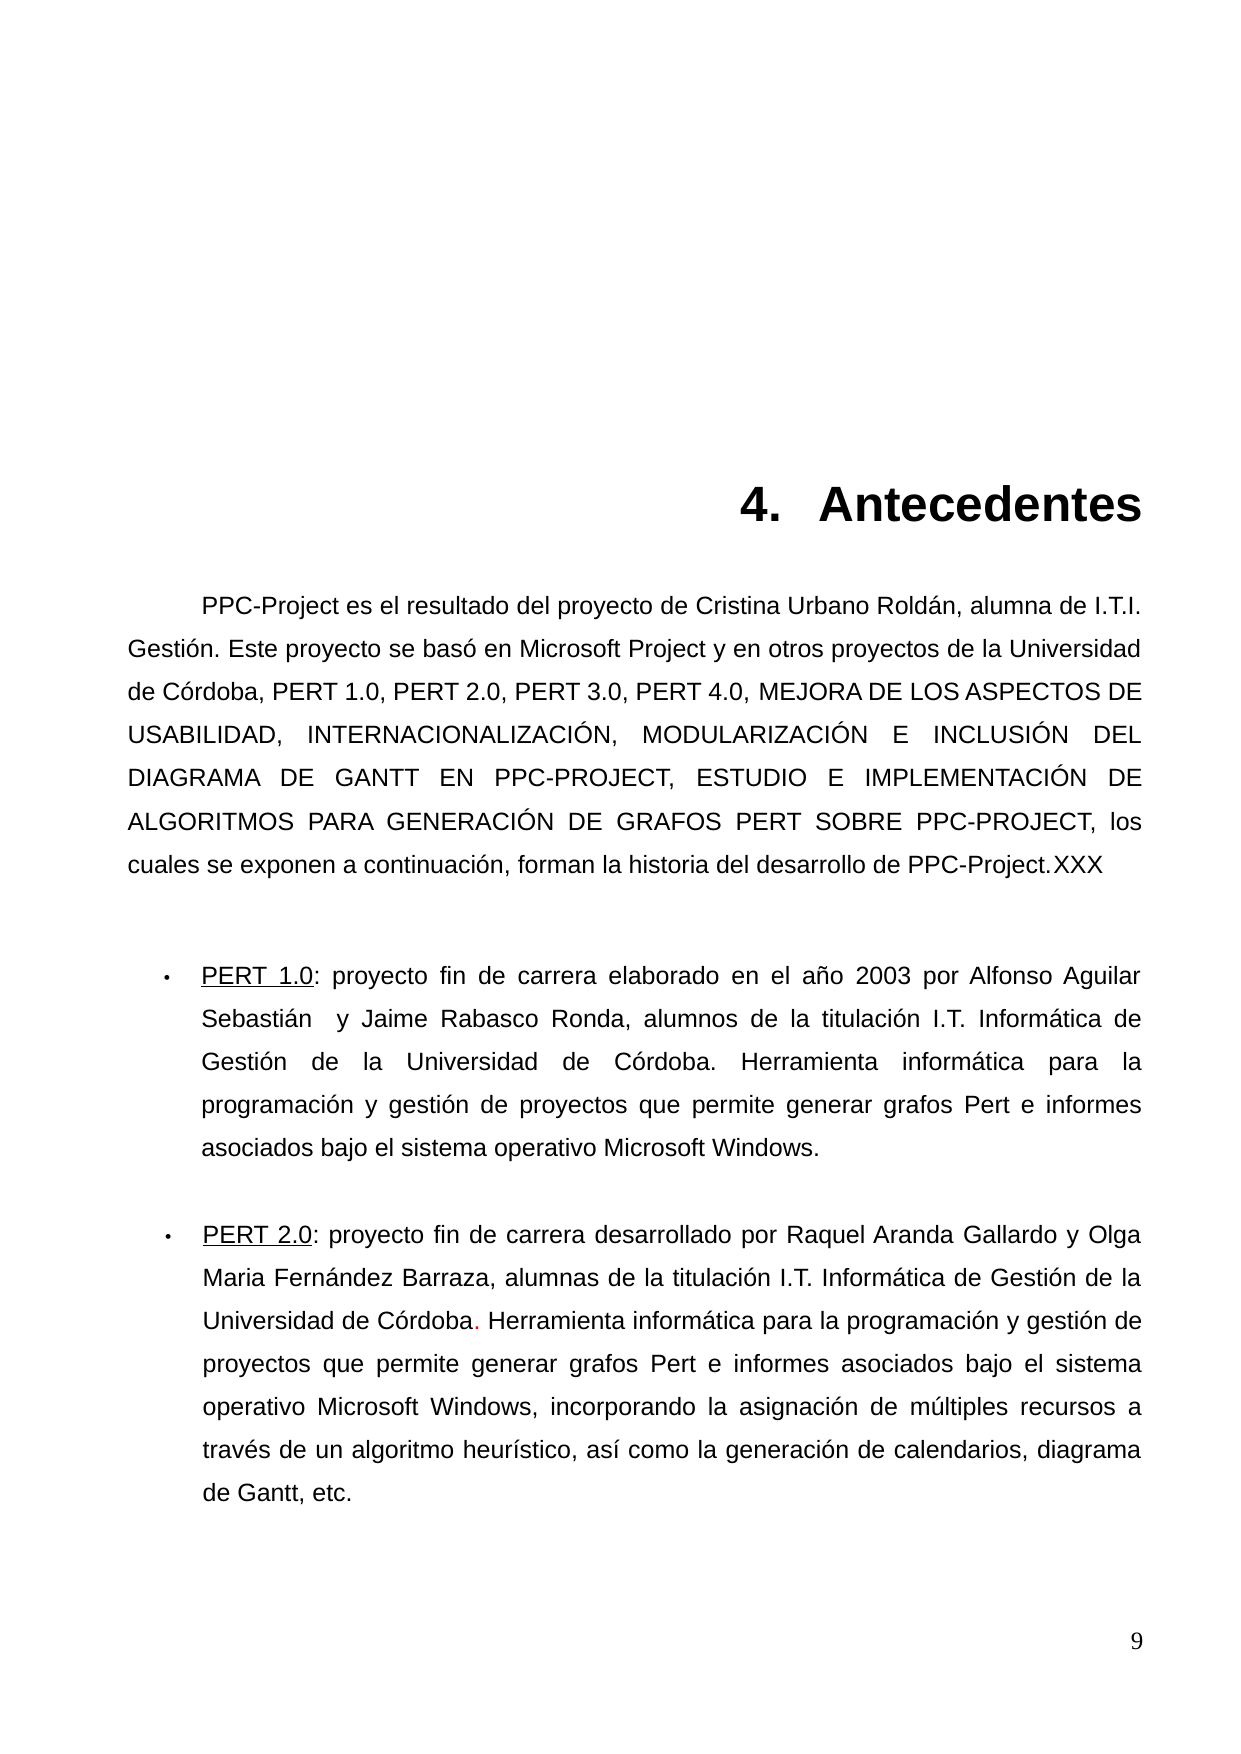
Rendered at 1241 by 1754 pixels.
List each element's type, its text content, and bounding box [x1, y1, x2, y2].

list PERT 2.0: proyecto fin de carrera desarrollado por Raquel Aranda Gallardo y Olga Maria Fernández Barraza, alumnas de la titulación I.T. Informática de Gestión de la Universidad de Córdoba. Herramienta informática para la programación y gestión de proyectos que permite generar grafos Pert e informes asociados bajo el sistema operativo Microsoft Windows, incorporando la asignación de múltiples recursos a través de un algoritmo heurístico, así como la generación de calendarios, diagrama de Gantt, etc. [165, 1220, 1143, 1507]
list PERT 1.0: proyecto fin de carrera elaborado en el año 2003 por Alfonso Aguilar Sebastián y Jaime Rabasco Ronda, alumnos de la titulación I.T. Informática de Gestión de la Universidad de Córdoba. Herramienta informática para la programación y gestión de proyectos que permite generar grafos Pert e informes asociados bajo el sistema operativo Microsoft Windows. [163, 961, 1143, 1162]
subtitle Antecedentes [127, 475, 1143, 532]
text PPC-Project es el resultado del proyecto de Cristina Urbano Roldán, alumna de I.T.I. Gestión. Este proyecto se basó en Microsoft Project y en otros proyectos de la Universidad de Córdoba, PERT 1.0, PERT 2.0, PERT 3.0, PERT 4.0, MEJORA DE LOS ASPECTOS DE USABILIDAD, INTERNACIONALIZACIÓN, MODULARIZACIÓN E INCLUSIÓN DEL DIAGRAMA DE GANTT EN PPC-PROJECT, ESTUDIO E IMPLEMENTACIÓN DE ALGORITMOS PARA GENERACIÓN DE GRAFOS PERT SOBRE PPC-PROJECT, los cuales se exponen a continuación, forman la historia del desarrollo de PPC-Project.XXX [127, 591, 1143, 878]
